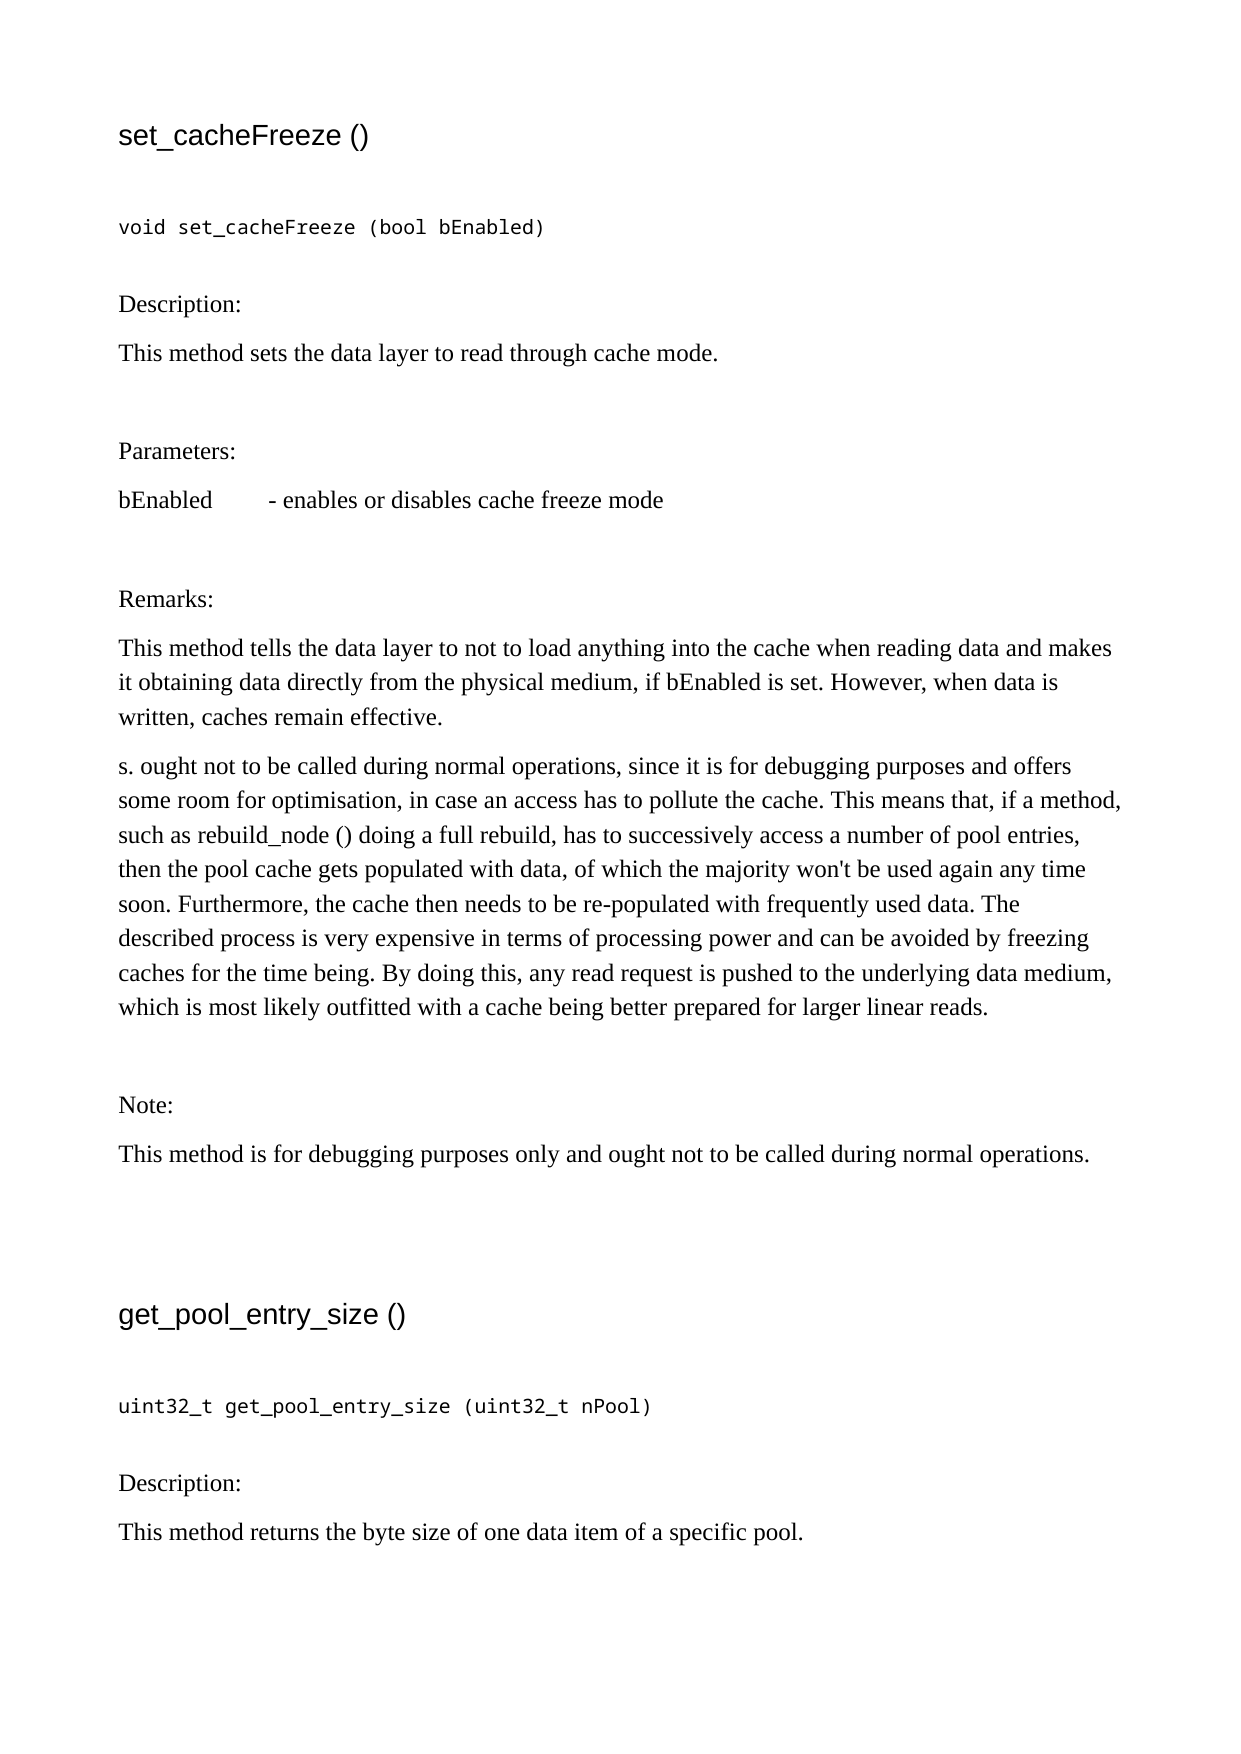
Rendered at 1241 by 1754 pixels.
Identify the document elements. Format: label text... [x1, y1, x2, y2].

text Parameters: [118, 436, 1122, 465]
text This method sets the data layer to read through cache mode. [118, 338, 1122, 367]
subtitle set_cacheFreeze () [118, 118, 1122, 152]
text Description: [118, 1468, 1122, 1497]
text void set_cacheFreeze (bool bEnabled) [118, 213, 1122, 240]
text Remarks: [118, 584, 1122, 612]
text bEnabled - enables or disables cache freeze mode [118, 486, 1122, 514]
subtitle get_pool_entry_size () [118, 1297, 1122, 1330]
text This method is for debugging purposes only and ought not to be called during normal operations. [118, 1139, 1122, 1168]
text Description: [118, 289, 1122, 318]
text This method tells the data layer to not to load anything into the cache when reading data and makes it obtaining data directly from the physical medium, if bEnabled is set. However, when data is written, caches remain effective. [118, 633, 1122, 730]
text s. ought not to be called during normal operations, since it is for debugging purposes and offers some room for optimisation, in case an access has to pollute the cache. This means that, if a method, such as rebuild_node () doing a full rebuild, has to successively access a number of pool entries, then the pool cache gets populated with data, of which the majority won't be used again any time soon. Furthermore, the cache then needs to be re-populated with frequently used data. The described process is very expensive in terms of processing power and can be avoided by freezing caches for the time being. By doing this, any read request is pushed to the underlying data medium, which is most likely outfitted with a cache being better prepared for larger linear reads. [118, 751, 1122, 1021]
text Note: [118, 1090, 1122, 1119]
text uint32_t get_pool_entry_size (uint32_t nPool) [118, 1392, 1122, 1419]
text This method returns the byte size of one data item of a specific pool. [118, 1517, 1122, 1546]
